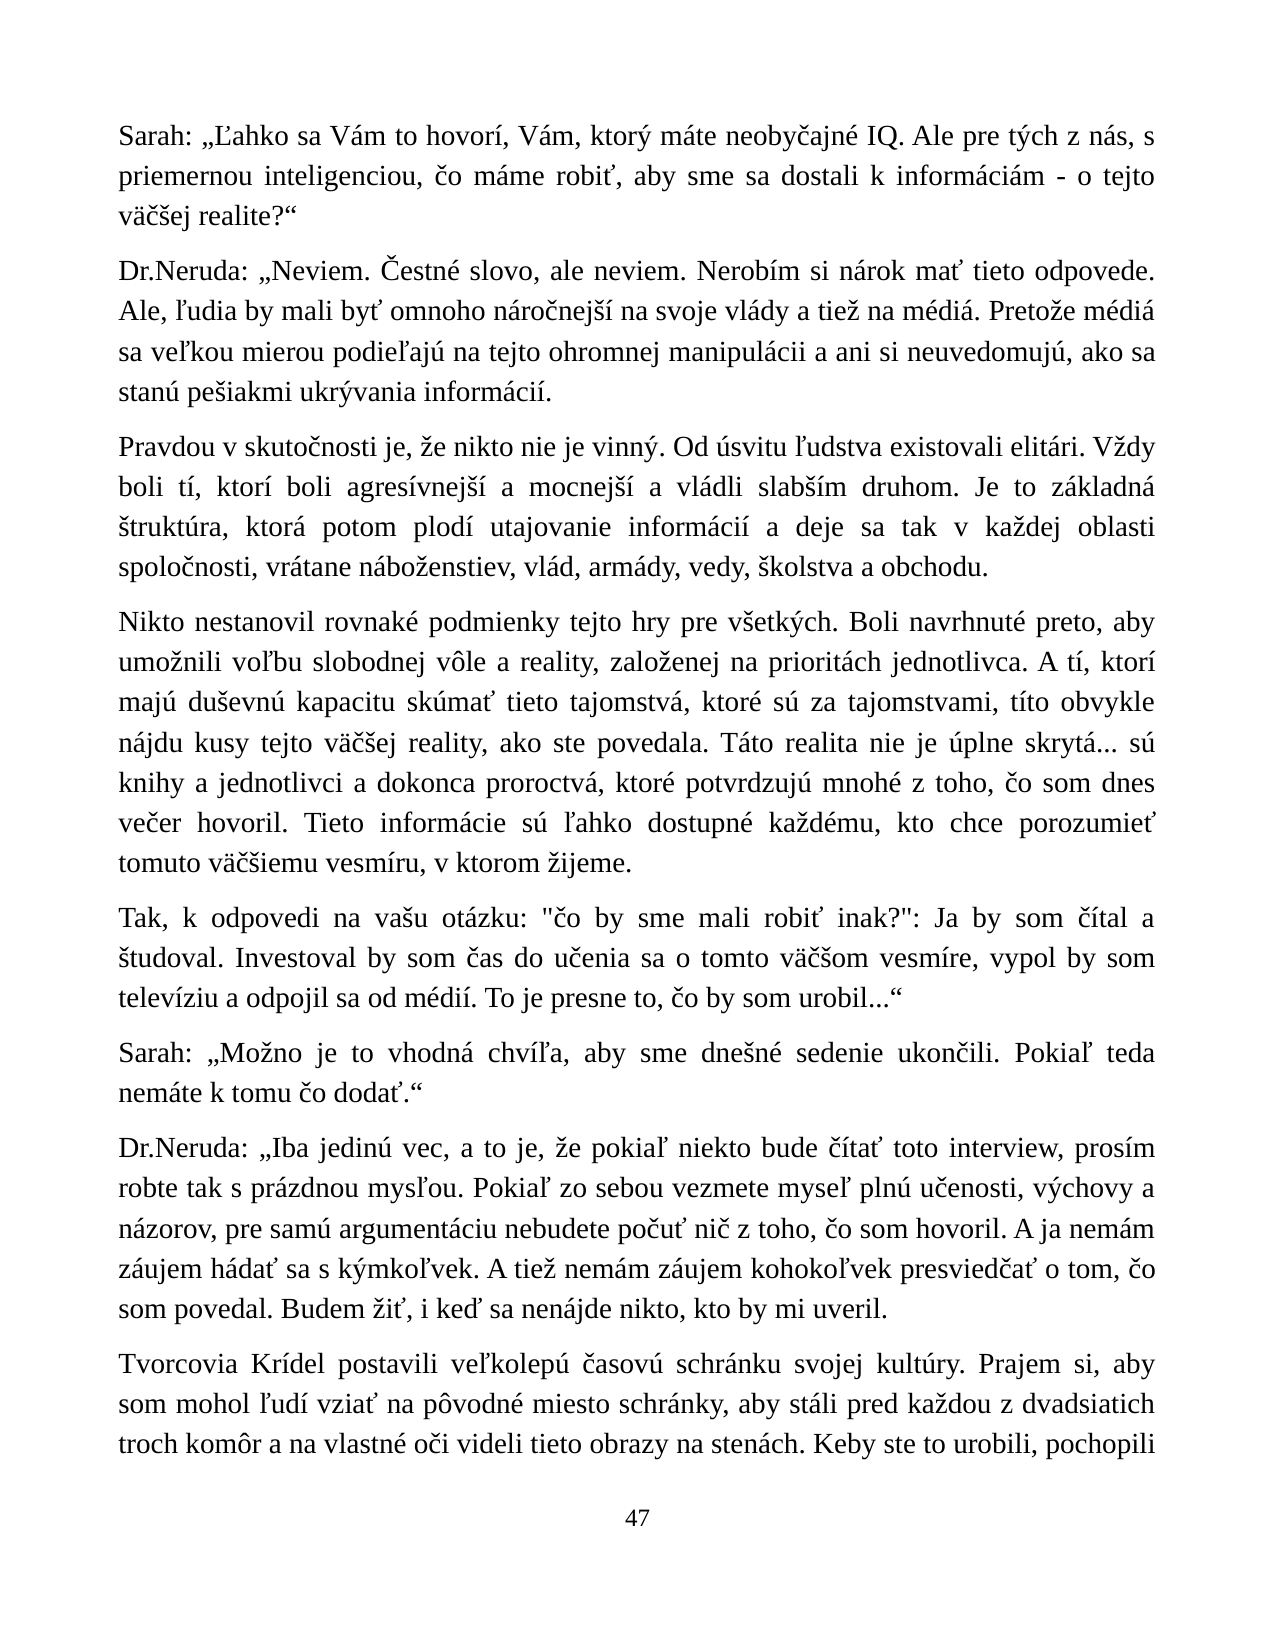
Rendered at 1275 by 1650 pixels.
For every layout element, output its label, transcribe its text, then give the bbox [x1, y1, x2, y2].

text Tak, k odpovedi na vašu otázku: "čo by sme mali robiť inak?": Ja by som čítal a študoval. Investoval by som čas do učenia sa o tomto väčšom vesmíre, vypol by som televíziu a odpojil sa od médií. To je presne to, čo by som urobil...“ [118, 900, 1157, 1014]
text Nikto nestanovil rovnaké podmienky tejto hry pre všetkých. Boli navrhnuté preto, aby umožnili voľbu slobodnej vôle a reality, založenej na prioritách jednotlivca. A tí, ktorí majú duševnú kapacitu skúmať tieto tajomstvá, ktoré sú za tajomstvami, títo obvykle nájdu kusy tejto väčšej reality, ako ste povedala. Táto realita nie je úplne skrytá... sú knihy a jednotlivci a dokonca proroctvá, ktoré potvrdzujú mnohé z toho, čo som dnes večer hovoril. Tieto informácie sú ľahko dostupné každému, kto chce porozumieť tomuto väčšiemu vesmíru, v ktorom žijeme. [118, 604, 1157, 879]
text Sarah: „Ľahko sa Vám to hovorí, Vám, ktorý máte neobyčajné IQ. Ale pre tých z nás, s priemernou inteligenciou, čo máme robiť, aby sme sa dostali k informáciám - o tejto väčšej realite?“ [118, 118, 1157, 232]
text Dr.Neruda: „Neviem. Čestné slovo, ale neviem. Nerobím si nárok mať tieto odpovede. Ale, ľudia by mali byť omnoho náročnejší na svoje vlády a tiež na médiá. Pretože médiá sa veľkou mierou podieľajú na tejto ohromnej manipulácii a ani si neuvedomujú, ako sa stanú pešiakmi ukrývania informácií. [118, 253, 1157, 407]
text Tvorcovia Krídel postavili veľkolepú časovú schránku svojej kultúry. Prajem si, aby som mohol ľudí vziať na pôvodné miesto schránky, aby stáli pred každou z dvadsiatich troch komôr a na vlastné oči videli tieto obrazy na stenách. Keby ste to urobili, pochopili [118, 1346, 1157, 1460]
text Dr.Neruda: „Iba jedinú vec, a to je, že pokiaľ niekto bude čítať toto interview, prosím robte tak s prázdnou mysľou. Pokiaľ zo sebou vezmete myseľ plnú učenosti, výchovy a názorov, pre samú argumentáciu nebudete počuť nič z toho, čo som hovoril. A ja nemám záujem hádať sa s kýmkoľvek. A tiež nemám záujem kohokoľvek presviedčať o tom, čo som povedal. Budem žiť, i keď sa nenájde nikto, kto by mi uveril. [118, 1130, 1157, 1325]
text Pravdou v skutočnosti je, že nikto nie je vinný. Od úsvitu ľudstva existovali elitári. Vždy boli tí, ktorí boli agresívnejší a mocnejší a vládli slabším druhom. Je to základná štruktúra, ktorá potom plodí utajovanie informácií a deje sa tak v každej oblasti spoločnosti, vrátane náboženstiev, vlád, armády, vedy, školstva a obchodu. [118, 429, 1157, 583]
text Sarah: „Možno je to vhodná chvíľa, aby sme dnešné sedenie ukončili. Pokiaľ teda nemáte k tomu čo dodať.“ [118, 1035, 1157, 1109]
